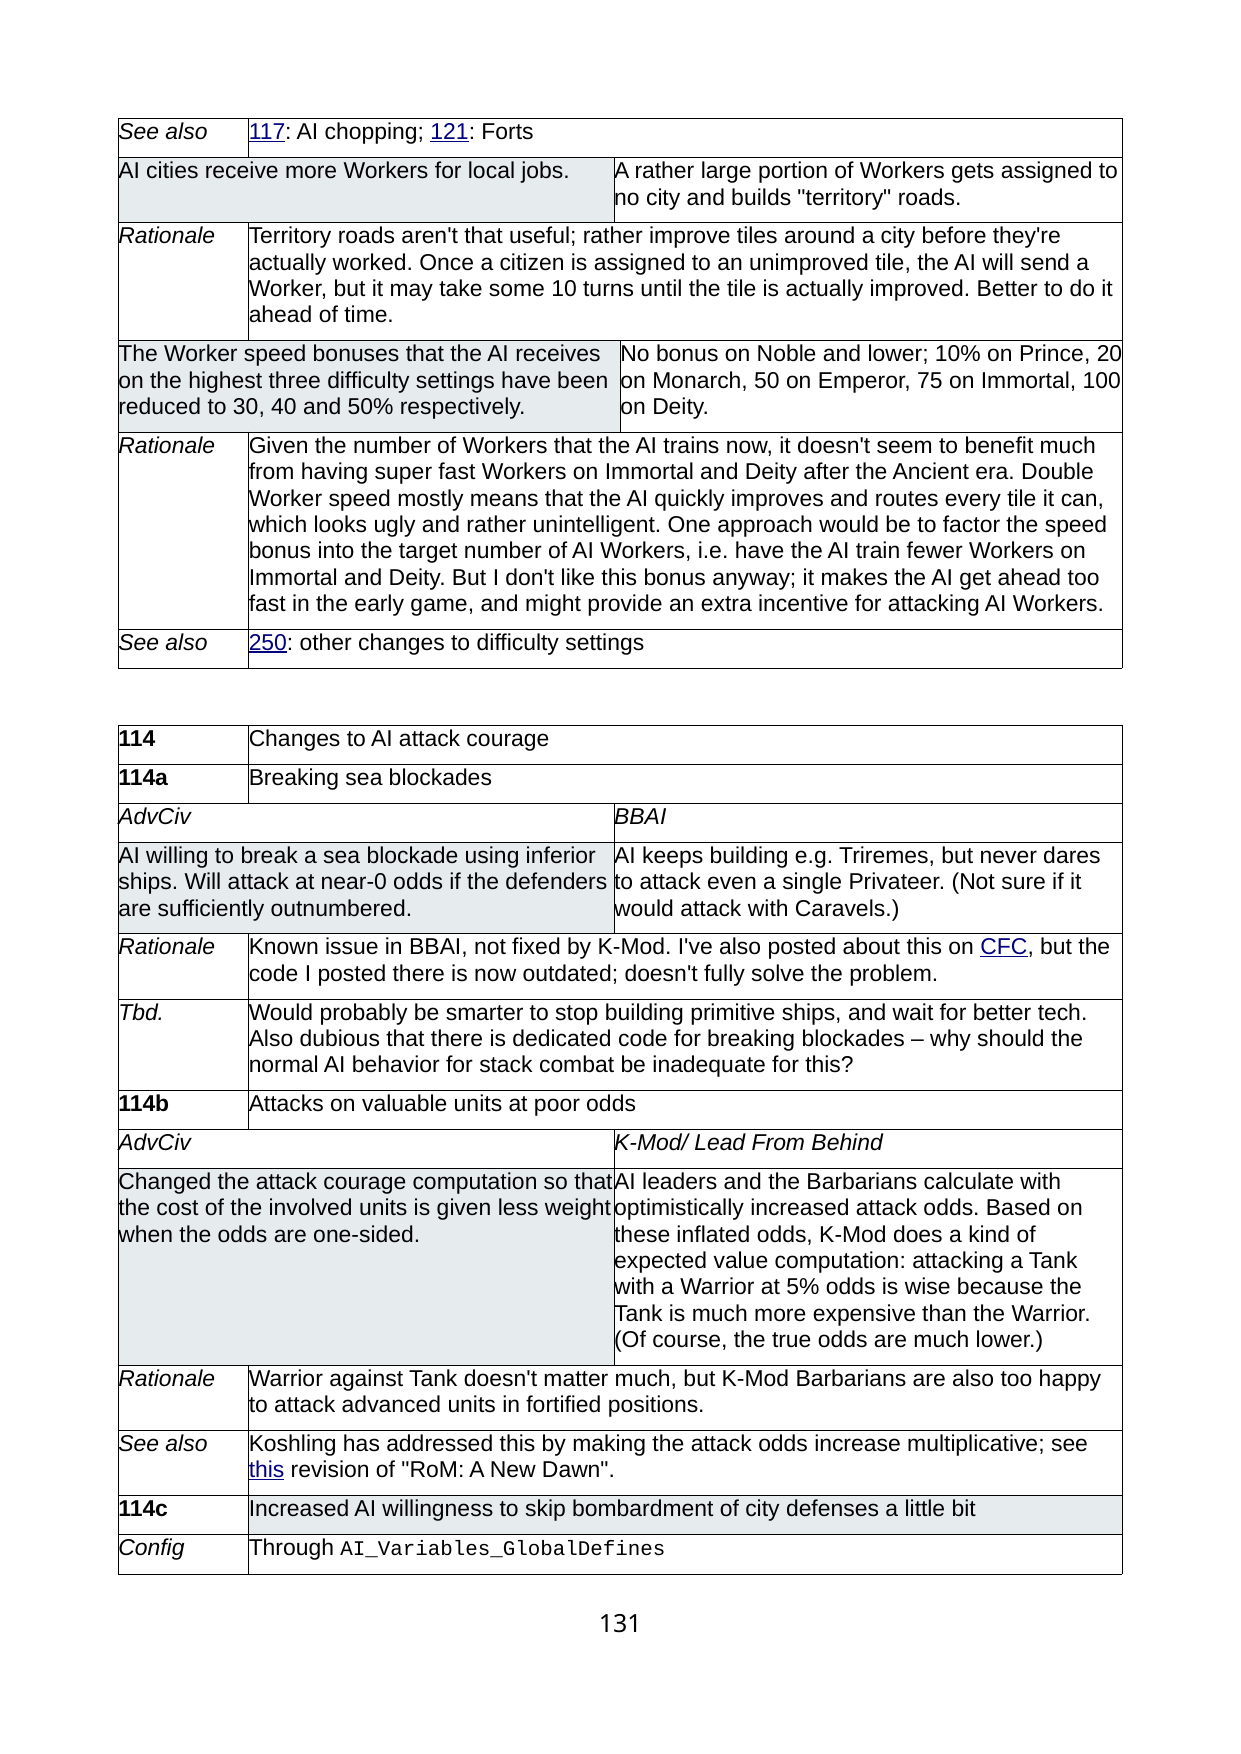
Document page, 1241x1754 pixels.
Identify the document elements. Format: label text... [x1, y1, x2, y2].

table_cell BBAI [615, 804, 1122, 842]
table_cell AI cities receive more Workers for local jobs. [119, 158, 614, 222]
table_cell Rationale [119, 1366, 248, 1430]
table_cell Increased AI willingness to skip bombardment of city defenses a little bit [249, 1496, 1122, 1534]
table_cell A rather large portion of Workers gets assigned to no city and builds "territory" roads. [615, 158, 1122, 222]
table_cell Territory roads aren't that useful; rather improve tiles around a city before they're actually worked. Once a citizen is assigned to an unimproved tile, the AI will send a Worker, but it may take some 10 turns until the tile is actually improved. Better to do it ahead of time. [249, 223, 1122, 340]
table_cell Rationale [119, 934, 248, 998]
table_cell Tbd. [119, 1000, 248, 1090]
table_cell AI leaders and the Barbarians calculate with optimistically increased attack odds. Based on these inflated odds, K-Mod does a kind of expected value computation: attacking a Tank with a Warrior at 5% odds is wise because the Tank is much more expensive than the Warrior. (Of course, the true odds are much lower.) [615, 1169, 1122, 1365]
table_cell Warrior against Tank doesn't matter much, but K-Mod Barbarians are also too happy to attack advanced units in fortified positions. [249, 1366, 1122, 1430]
table_cell Breaking sea blockades [249, 765, 1122, 803]
table_cell Changed the attack courage computation so that the cost of the involved units is given less weight when the odds are one-sided. [119, 1169, 614, 1365]
table_cell Attacks on valuable units at poor odds [249, 1091, 1122, 1129]
table_header 114 [119, 726, 248, 764]
table_cell Rationale [119, 433, 248, 629]
table_cell Known issue in BBAI, not fixed by K-Mod. I've also posted about this on CFC, but the code I posted there is now outdated; doesn't fully solve the problem. [249, 934, 1122, 998]
table_cell Rationale [119, 223, 248, 340]
table_cell Koshling has addressed this by making the attack odds increase multiplicative; see this revision of "RoM: A New Dawn". [249, 1431, 1122, 1495]
table_cell K-Mod/ Lead From Behind [615, 1130, 1122, 1168]
table_cell 117: AI chopping; 121: Forts [249, 119, 1122, 157]
table_cell Would probably be smarter to stop building primitive ships, and wait for better tech. Also dubious that there is dedicated code for breaking blockades – why should the normal AI behavior for stack combat be inadequate for this? [249, 1000, 1122, 1090]
table_cell See also [119, 630, 248, 667]
table_cell No bonus on Noble and lower; 10% on Prince, 20 on Monarch, 50 on Emperor, 75 on Immortal, 100 on Deity. [621, 341, 1122, 432]
table_cell AI keeps building e.g. Triremes, but never dares to attack even a single Privateer. (Not sure if it would attack with Caravels.) [615, 843, 1122, 933]
table_cell Config [119, 1535, 248, 1574]
table_cell Given the number of Workers that the AI trains now, it doesn't seem to benefit much from having super fast Workers on Immortal and Deity after the Ancient era. Double Worker speed mostly means that the AI quickly improves and routes every tile it can, which looks ugly and rather unintelligent. One approach would be to factor the speed bonus into the target number of AI Workers, i.e. have the AI train fewer Workers on Immortal and Deity. But I don't like this bonus anyway; it makes the AI get ahead too fast in the early game, and might provide an extra incentive for attacking AI Workers. [249, 433, 1122, 629]
table_cell Through AI_Variables_GlobalDefines [249, 1535, 1122, 1574]
table_header Changes to AI attack courage [249, 726, 1122, 764]
table_cell AI willing to break a sea blockade using inferior ships. Will attack at near-0 odds if the defenders are sufficiently outnumbered. [119, 843, 614, 933]
table_cell 114b [119, 1091, 248, 1129]
table_cell AdvCiv [119, 1130, 614, 1168]
table_cell The Worker speed bonuses that the AI receives on the highest three difficulty settings have been reduced to 30, 40 and 50% respectively. [119, 341, 620, 432]
table_cell 114c [119, 1496, 248, 1534]
table_cell 250: other changes to difficulty settings [249, 630, 1122, 667]
table_cell 114a [119, 765, 248, 803]
table_cell AdvCiv [119, 804, 614, 842]
table_cell See also [119, 1431, 248, 1495]
table_cell See also [119, 119, 248, 157]
